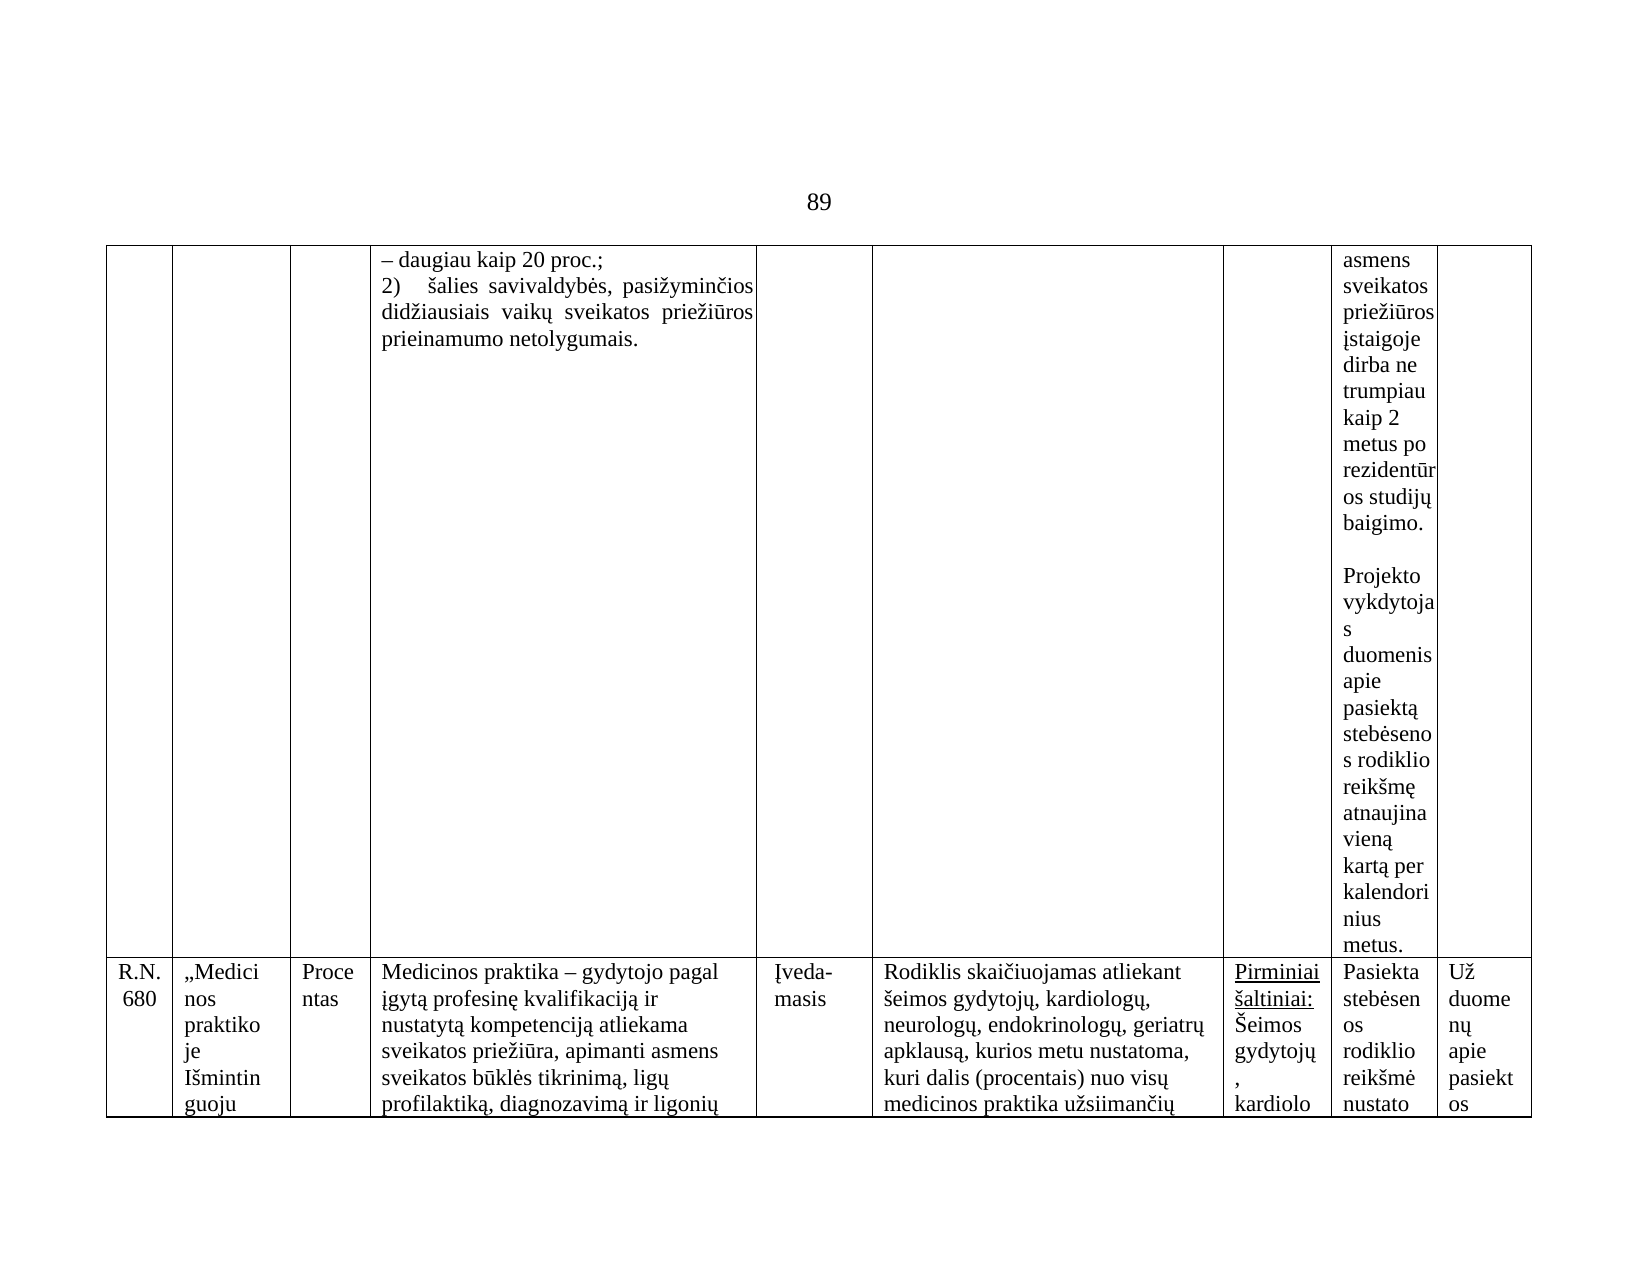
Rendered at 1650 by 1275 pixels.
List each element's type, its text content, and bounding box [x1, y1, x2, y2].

table_cell asmens sveikatos priežiūros įstaigoje dirba ne trumpiau kaip 2 metus po rezidentūros studijų baigimo. Projekto vykdytojas duomenis apie pasiektą stebėsenos rodiklio reikšmę atnaujina vieną kartą per kalendorinius metus. [1332, 246, 1437, 957]
table_cell Pasiekta stebėsenos rodiklio reikšmė nustato [1332, 958, 1437, 1116]
table_cell [873, 246, 1223, 957]
table_cell Įveda-masis [757, 958, 872, 1116]
table_cell [173, 246, 290, 957]
table_cell Medicinos praktika – gydytojo pagal įgytą profesinę kvalifikaciją ir nustatytą kompetenciją atliekama sveikatos priežiūra, apimanti asmens sveikatos būklės tikrinimą, ligų profilaktiką, diagnozavimą ir ligonių [371, 958, 756, 1116]
table_cell [1224, 246, 1331, 957]
table_cell Rodiklis skaičiuojamas atliekant šeimos gydytojų, kardiologų, neurologų, endokrinologų, geriatrų apklausą, kurios metu nustatoma, kuri dalis (procentais) nuo visų medicinos praktika užsiimančių [873, 958, 1223, 1116]
table_cell – daugiau kaip 20 proc.; 2) šalies savivaldybės, pasižyminčios didžiausiais vaikų sveikatos priežiūros prieinamumo netolygumais. [371, 246, 756, 957]
table_cell R.N.680 [107, 958, 172, 1116]
table_cell [757, 246, 872, 957]
table_cell [107, 246, 172, 957]
table_cell Pirminiai šaltiniai: Šeimos gydytojų, kardiolo [1224, 958, 1331, 1116]
table_cell „Medicinos praktikoje Išmintinguoju [173, 958, 290, 1116]
table_cell [291, 246, 370, 957]
table_cell [1438, 246, 1531, 957]
table_cell Už duomenų apie pasiektos [1438, 958, 1531, 1116]
table_cell Procentas [291, 958, 370, 1116]
